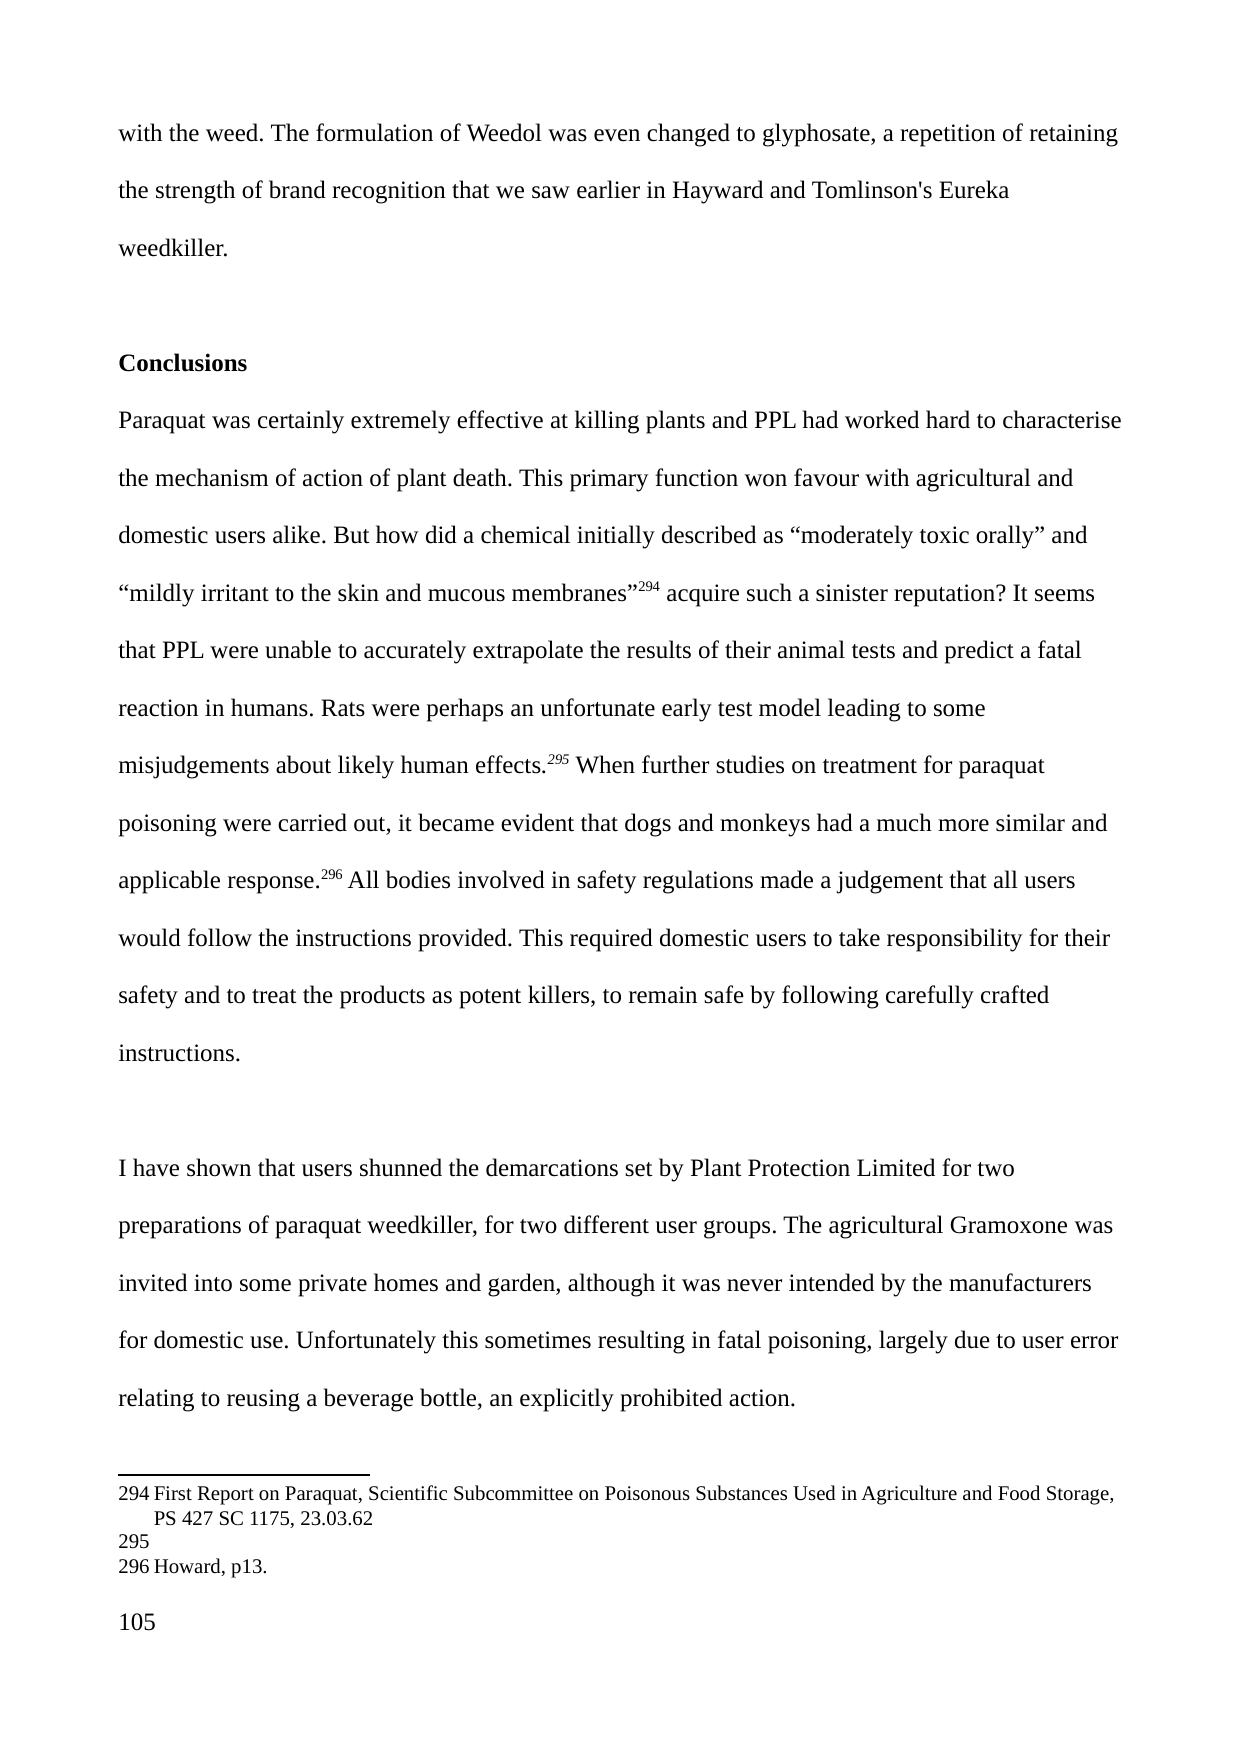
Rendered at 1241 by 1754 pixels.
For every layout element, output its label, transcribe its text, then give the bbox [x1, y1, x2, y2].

text Conclusions [118, 348, 1122, 377]
text Paraquat was certainly extremely effective at killing plants and PPL had worked hard to characterise the mechanism of action of plant death. This primary function won favour with agricultural and domestic users alike. But how did a chemical initially described as “moderately toxic orally” and “mildly irritant to the skin and mucous membranes” acquire such a sinister reputation? It seems that PPL were unable to accurately extrapolate the results of their animal tests and predict a fatal reaction in humans. Rats were perhaps an unfortunate early test model leading to some misjudgements about likely human effects. When further studies on treatment for paraquat poisoning were carried out, it became evident that dogs and monkeys had a much more similar and applicable response. All bodies involved in safety regulations made a judgement that all users would follow the instructions provided. This required domestic users to take responsibility for their safety and to treat the products as potent killers, to remain safe by following carefully crafted instructions. [118, 406, 1122, 1067]
text Howard, p13. [118, 1553, 1122, 1578]
text First Report on Paraquat, Scientific Subcommittee on Poisonous Substances Used in Agriculture and Food Storage, PS 427 SC 1175, 23.03.62 [118, 1481, 1122, 1529]
text with the weed. The formulation of Weedol was even changed to glyphosate, a repetition of retaining the strength of brand recognition that we saw earlier in Hayward and Tomlinson's Eureka weedkiller. [118, 118, 1122, 262]
text I have shown that users shunned the demarcations set by Plant Protection Limited for two preparations of paraquat weedkiller, for two different user groups. The agricultural Gramoxone was invited into some private homes and garden, although it was never intended by the manufacturers for domestic use. Unfortunately this sometimes resulting in fatal poisoning, largely due to user error relating to reusing a beverage bottle, an explicitly prohibited action. [118, 1153, 1122, 1412]
